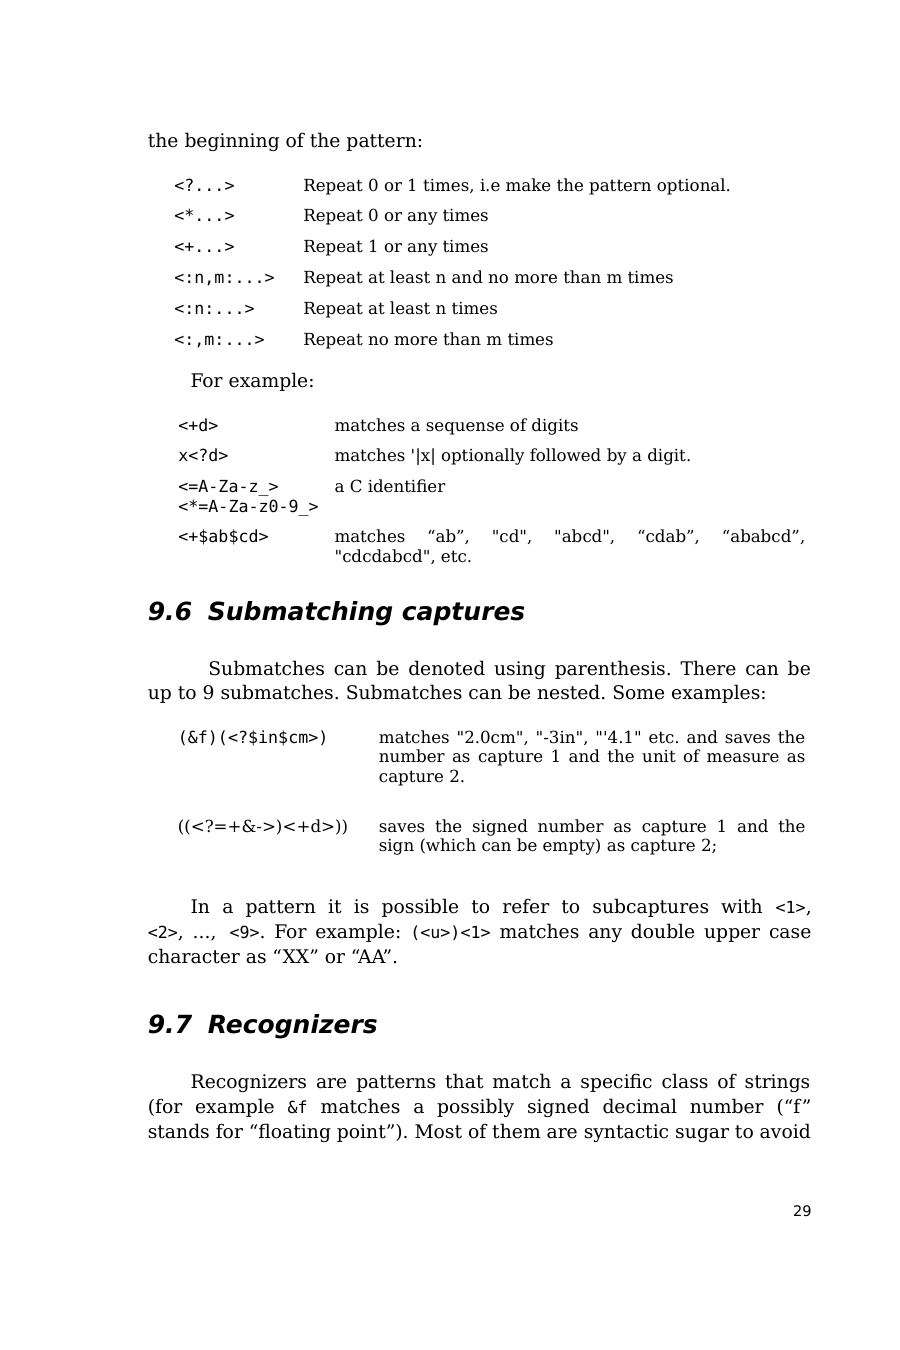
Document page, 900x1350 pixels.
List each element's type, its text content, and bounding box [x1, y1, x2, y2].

table_header matches a sequense of digits [329, 410, 811, 441]
table_cell ((<?=+&->)<+d>)) [172, 811, 373, 881]
table_cell [148, 293, 168, 324]
table_cell [148, 522, 172, 572]
subtitle Recognizers [148, 1011, 811, 1040]
table_cell [148, 811, 172, 881]
table_cell <:n:...> [168, 293, 297, 324]
table_cell [148, 262, 168, 293]
table_header <?...> [168, 170, 297, 201]
table_cell Repeat 1 or any times [297, 231, 811, 262]
table_header (&f)(<?$in$cm>) [172, 722, 373, 811]
text For example: [148, 370, 811, 392]
subtitle Submatching captures [148, 597, 811, 626]
table_cell <+...> [168, 231, 297, 262]
table_cell Repeat no more than m times [297, 324, 811, 355]
table_cell matches '|x| optionally followed by a digit. [329, 441, 811, 471]
text Recognizers are patterns that match a specific class of strings (for example &f matches a possibly signed decimal number (“f” stands for “floating point”). Most of them are syntactic sugar to avoid [148, 1071, 811, 1143]
text the beginning of the pattern: [148, 130, 811, 152]
table_header matches "2.0cm", "-3in", "'4.1" etc. and saves the number as capture 1 and the unit of measure as capture 2. [373, 722, 811, 811]
text In a pattern it is possible to refer to subcaptures with <1>, <2>, ..., <9>. For example: (<u>)<1> matches any double upper case character as “XX” or “AA”. [148, 896, 811, 967]
table_cell Repeat at least n and no more than m times [297, 262, 811, 293]
table_cell saves the signed number as capture 1 and the sign (which can be empty) as capture 2; [373, 811, 811, 881]
table_cell <=A-Za-z_> <*=A-Za-z0-9_> [172, 471, 328, 522]
table_cell Repeat at least n times [297, 293, 811, 324]
table_cell [148, 201, 168, 231]
table_cell matches “ab”, "cd", "abcd", “cdab”, “ababcd”, "cdcdabcd", etc. [329, 522, 811, 572]
table_header [148, 170, 168, 201]
table_cell <*...> [168, 201, 297, 231]
text Submatches can be denoted using parenthesis. There can be up to 9 submatches. Submatches can be nested. Some examples: [148, 657, 811, 704]
table_cell x<?d> [172, 441, 328, 471]
table_header Repeat 0 or 1 times, i.e make the pattern optional. [297, 170, 811, 201]
table_header [148, 722, 172, 811]
table_cell [148, 471, 172, 522]
table_cell [148, 324, 168, 355]
table_header <+d> [172, 410, 328, 441]
table_header [148, 410, 172, 441]
table_cell <+$ab$cd> [172, 522, 328, 572]
table_cell [148, 441, 172, 471]
table_cell <:,m:...> [168, 324, 297, 355]
table_cell a C identifier [329, 471, 811, 522]
table_cell Repeat 0 or any times [297, 201, 811, 231]
table_cell <:n,m:...> [168, 262, 297, 293]
table_cell [148, 231, 168, 262]
